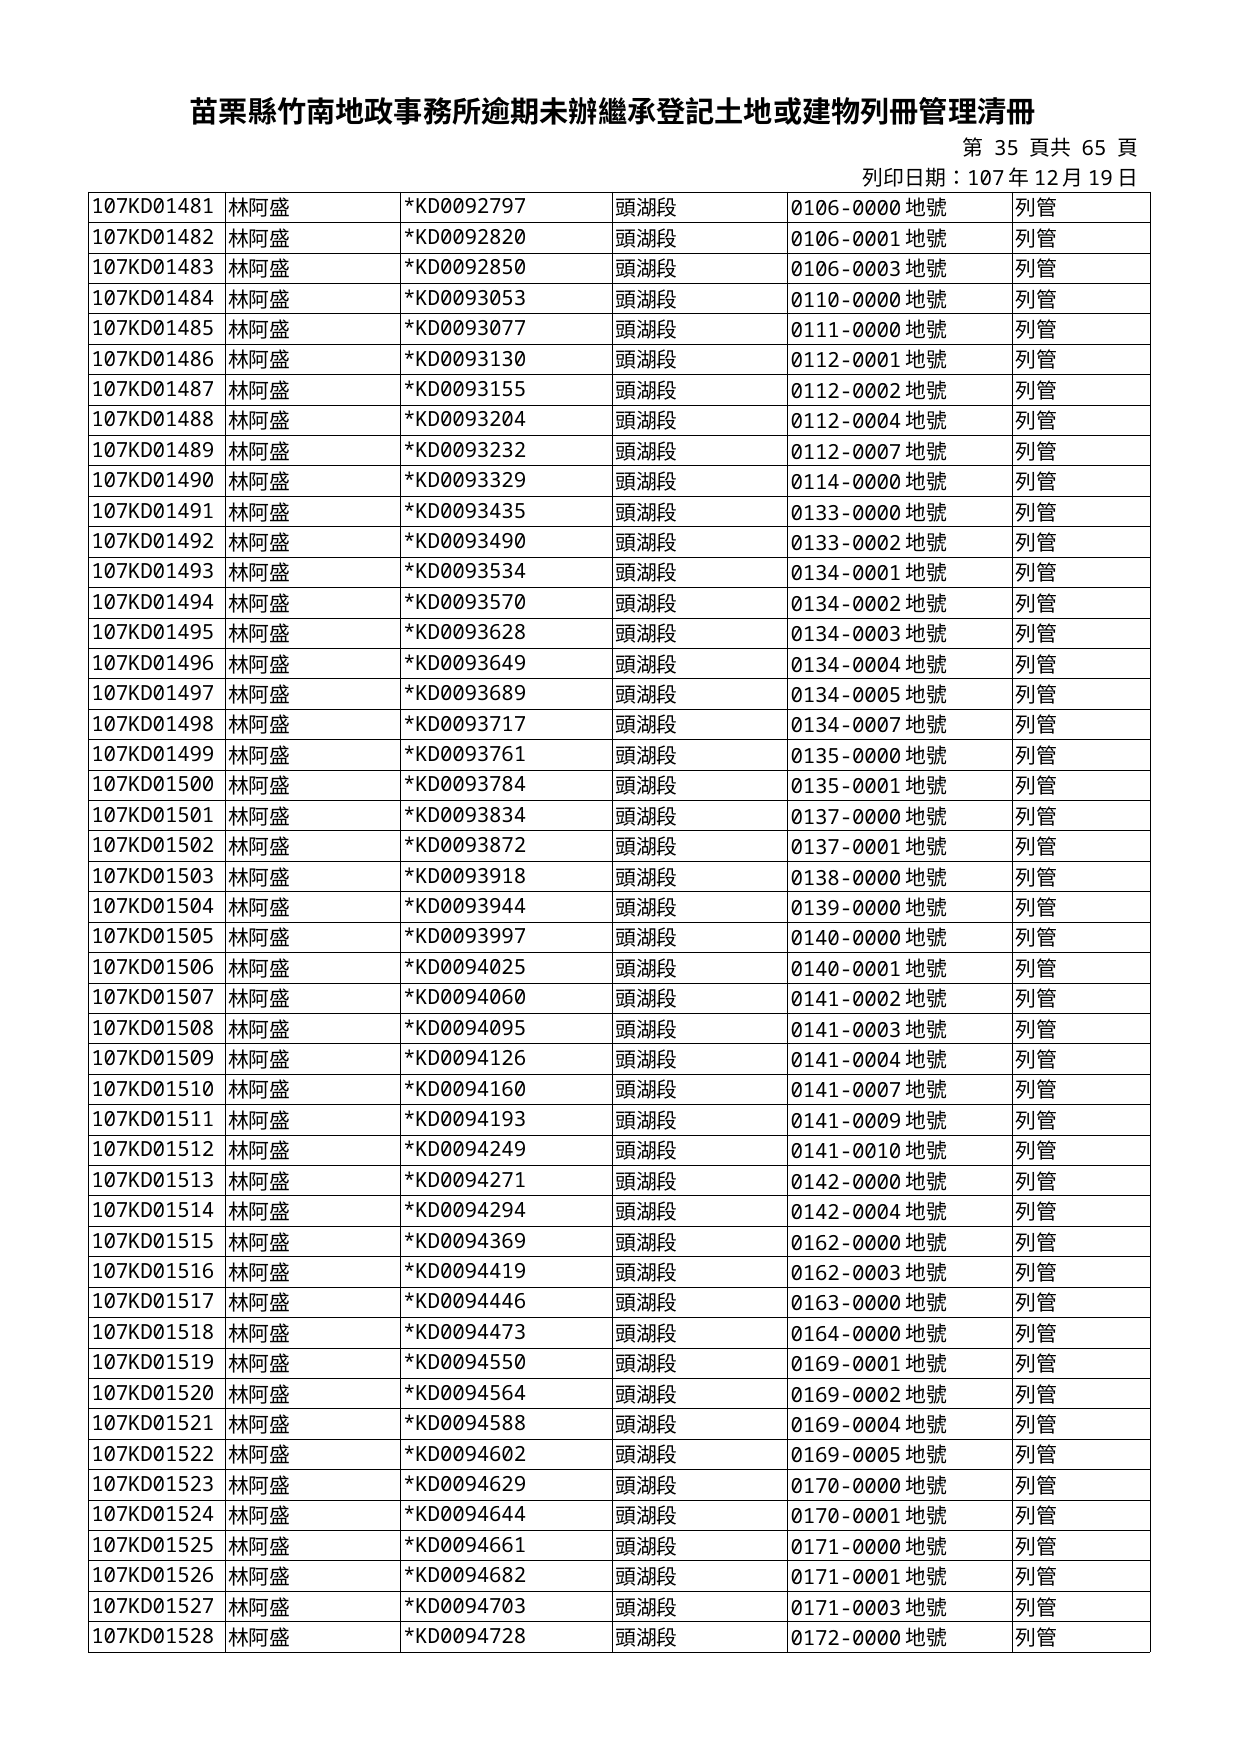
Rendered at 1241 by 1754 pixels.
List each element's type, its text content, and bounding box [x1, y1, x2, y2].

table_cell 0133-0000地號 [788, 497, 1012, 526]
table_cell 頭湖段 [613, 497, 787, 526]
table_cell 列管 [1013, 193, 1150, 222]
table_cell *KD0093155 [401, 375, 612, 404]
table_cell *KD0093204 [401, 406, 612, 435]
table_cell 107KD01513 [89, 1166, 225, 1195]
table_cell 林阿盛 [226, 710, 400, 739]
table_cell *KD0093077 [401, 314, 612, 344]
table_cell 列管 [1013, 923, 1150, 952]
table_cell 107KD01519 [89, 1349, 225, 1378]
table_cell 107KD01505 [89, 923, 225, 952]
table_cell 107KD01486 [89, 345, 225, 374]
table_cell 頭湖段 [613, 892, 787, 922]
table_cell *KD0094703 [401, 1592, 612, 1621]
table_cell 107KD01500 [89, 771, 225, 800]
table_cell 頭湖段 [613, 801, 787, 830]
table_cell 列管 [1013, 497, 1150, 526]
table_cell *KD0093490 [401, 527, 612, 557]
table_cell *KD0094564 [401, 1379, 612, 1408]
table_cell *KD0093130 [401, 345, 612, 374]
table_cell 107KD01491 [89, 497, 225, 526]
table_cell 頭湖段 [613, 345, 787, 374]
table_cell *KD0094446 [401, 1288, 612, 1317]
table_cell 列管 [1013, 679, 1150, 709]
table_cell 0171-0003地號 [788, 1592, 1012, 1621]
table_cell 107KD01495 [89, 619, 225, 648]
table_cell 107KD01484 [89, 284, 225, 313]
table_cell 0138-0000地號 [788, 862, 1012, 891]
table_cell 頭湖段 [613, 1044, 787, 1074]
table_cell *KD0094682 [401, 1561, 612, 1591]
table_cell 列管 [1013, 1440, 1150, 1469]
table_cell *KD0094294 [401, 1196, 612, 1226]
table_cell *KD0094419 [401, 1257, 612, 1287]
table_cell 列管 [1013, 223, 1150, 252]
table_cell *KD0094644 [401, 1501, 612, 1530]
table_cell 頭湖段 [613, 1501, 787, 1530]
table_cell 林阿盛 [226, 1409, 400, 1439]
table_cell 列管 [1013, 953, 1150, 982]
table_cell 107KD01525 [89, 1531, 225, 1560]
table_cell 0140-0001地號 [788, 953, 1012, 982]
table_cell *KD0093834 [401, 801, 612, 830]
table_cell 林阿盛 [226, 619, 400, 648]
table_cell 頭湖段 [613, 254, 787, 283]
table_cell 0106-0003地號 [788, 254, 1012, 283]
table_cell 頭湖段 [613, 862, 787, 891]
table_cell 列管 [1013, 1379, 1150, 1408]
table_cell 0170-0000地號 [788, 1470, 1012, 1499]
table_cell 107KD01515 [89, 1227, 225, 1256]
table_cell 0112-0001地號 [788, 345, 1012, 374]
table_cell 林阿盛 [226, 345, 400, 374]
table_cell 0169-0004地號 [788, 1409, 1012, 1439]
table_cell 列管 [1013, 406, 1150, 435]
table_cell *KD0092850 [401, 254, 612, 283]
table_cell 列管 [1013, 1105, 1150, 1134]
table_cell *KD0093649 [401, 649, 612, 678]
table_cell *KD0093689 [401, 679, 612, 709]
table_cell 頭湖段 [613, 1105, 787, 1134]
table_cell *KD0093570 [401, 588, 612, 617]
table_cell 林阿盛 [226, 679, 400, 709]
table_cell 頭湖段 [613, 527, 787, 557]
table_cell *KD0093784 [401, 771, 612, 800]
table_cell 頭湖段 [613, 1288, 787, 1317]
table_cell 列管 [1013, 771, 1150, 800]
table_cell 頭湖段 [613, 953, 787, 982]
table_cell 林阿盛 [226, 314, 400, 344]
table_cell 107KD01520 [89, 1379, 225, 1408]
table_cell 107KD01488 [89, 406, 225, 435]
table_cell 107KD01481 [89, 193, 225, 222]
table_cell 林阿盛 [226, 466, 400, 496]
table_cell 107KD01483 [89, 254, 225, 283]
table_cell 頭湖段 [613, 771, 787, 800]
table_cell 林阿盛 [226, 1622, 400, 1652]
table_cell 0141-0010地號 [788, 1136, 1012, 1165]
table_cell *KD0094728 [401, 1622, 612, 1652]
table_cell 0134-0007地號 [788, 710, 1012, 739]
table_cell 列管 [1013, 588, 1150, 617]
table_cell 林阿盛 [226, 1044, 400, 1074]
table_cell 頭湖段 [613, 679, 787, 709]
table_cell 0134-0005地號 [788, 679, 1012, 709]
table_cell 0110-0000地號 [788, 284, 1012, 313]
table_cell 列管 [1013, 1227, 1150, 1256]
table_cell 107KD01510 [89, 1075, 225, 1104]
table_cell 107KD01523 [89, 1470, 225, 1499]
table_cell 列管 [1013, 740, 1150, 769]
table_cell 林阿盛 [226, 953, 400, 982]
table_cell 林阿盛 [226, 254, 400, 283]
table_cell 列管 [1013, 1622, 1150, 1652]
table_cell 林阿盛 [226, 1075, 400, 1104]
table_cell 頭湖段 [613, 1166, 787, 1195]
table_cell *KD0093944 [401, 892, 612, 922]
table_cell 林阿盛 [226, 923, 400, 952]
table_cell *KD0094588 [401, 1409, 612, 1439]
table_cell *KD0093232 [401, 436, 612, 465]
table_cell 列管 [1013, 1561, 1150, 1591]
table_cell 0172-0000地號 [788, 1622, 1012, 1652]
table_cell 列管 [1013, 862, 1150, 891]
table_cell *KD0094473 [401, 1318, 612, 1347]
table_cell *KD0094629 [401, 1470, 612, 1499]
table_cell 列管 [1013, 831, 1150, 861]
table_cell 頭湖段 [613, 740, 787, 769]
table_cell 107KD01504 [89, 892, 225, 922]
table_cell 林阿盛 [226, 1561, 400, 1591]
table_cell 107KD01501 [89, 801, 225, 830]
table_cell 列管 [1013, 1470, 1150, 1499]
table_cell 頭湖段 [613, 1561, 787, 1591]
table_cell 107KD01527 [89, 1592, 225, 1621]
table_cell 林阿盛 [226, 1105, 400, 1134]
table_cell *KD0093053 [401, 284, 612, 313]
table_cell *KD0094095 [401, 1014, 612, 1043]
table_cell *KD0094602 [401, 1440, 612, 1469]
table_cell 107KD01497 [89, 679, 225, 709]
table_cell 林阿盛 [226, 1440, 400, 1469]
table_cell 107KD01506 [89, 953, 225, 982]
table_cell 107KD01528 [89, 1622, 225, 1652]
table_cell 列管 [1013, 984, 1150, 1013]
table_cell 林阿盛 [226, 284, 400, 313]
table_cell *KD0093717 [401, 710, 612, 739]
table_cell 列管 [1013, 801, 1150, 830]
table_cell 0134-0001地號 [788, 558, 1012, 587]
table_cell 列管 [1013, 1349, 1150, 1378]
table_cell 列管 [1013, 345, 1150, 374]
table_cell 列管 [1013, 1409, 1150, 1439]
table_cell 頭湖段 [613, 1409, 787, 1439]
table_cell 列管 [1013, 1196, 1150, 1226]
table_cell 107KD01508 [89, 1014, 225, 1043]
table_cell 列管 [1013, 1136, 1150, 1165]
table_cell 列管 [1013, 892, 1150, 922]
table_cell 0164-0000地號 [788, 1318, 1012, 1347]
table_cell *KD0094369 [401, 1227, 612, 1256]
table_cell 107KD01493 [89, 558, 225, 587]
table_cell *KD0093534 [401, 558, 612, 587]
table_cell 107KD01516 [89, 1257, 225, 1287]
table_cell 頭湖段 [613, 314, 787, 344]
table_cell 林阿盛 [226, 223, 400, 252]
table_cell 0140-0000地號 [788, 923, 1012, 952]
table_cell 107KD01512 [89, 1136, 225, 1165]
table_cell 0134-0003地號 [788, 619, 1012, 648]
table_cell 0114-0000地號 [788, 466, 1012, 496]
table_cell 林阿盛 [226, 375, 400, 404]
table_cell 林阿盛 [226, 527, 400, 557]
table_cell 列管 [1013, 649, 1150, 678]
table_cell 列管 [1013, 314, 1150, 344]
table_cell 列管 [1013, 619, 1150, 648]
table_cell 林阿盛 [226, 1379, 400, 1408]
table_cell 頭湖段 [613, 406, 787, 435]
table_cell 林阿盛 [226, 406, 400, 435]
table_cell 林阿盛 [226, 1531, 400, 1560]
table_cell 107KD01490 [89, 466, 225, 496]
table_cell 林阿盛 [226, 1166, 400, 1195]
table_cell 列管 [1013, 1288, 1150, 1317]
table_cell *KD0094025 [401, 953, 612, 982]
table_cell 頭湖段 [613, 619, 787, 648]
table_cell 0141-0007地號 [788, 1075, 1012, 1104]
table_cell 列管 [1013, 1531, 1150, 1560]
table_cell 0135-0001地號 [788, 771, 1012, 800]
table_cell 列管 [1013, 1166, 1150, 1195]
table_cell 林阿盛 [226, 984, 400, 1013]
table_cell 0141-0009地號 [788, 1105, 1012, 1134]
table_cell 列管 [1013, 466, 1150, 496]
table_cell 107KD01496 [89, 649, 225, 678]
table_cell 0137-0001地號 [788, 831, 1012, 861]
table_cell 頭湖段 [613, 1318, 787, 1347]
table_cell 107KD01514 [89, 1196, 225, 1226]
table_cell 0106-0000地號 [788, 193, 1012, 222]
table_cell 頭湖段 [613, 1440, 787, 1469]
table_cell 頭湖段 [613, 710, 787, 739]
table_cell 107KD01509 [89, 1044, 225, 1074]
table_cell 林阿盛 [226, 771, 400, 800]
table_cell 107KD01507 [89, 984, 225, 1013]
table_cell 頭湖段 [613, 1014, 787, 1043]
table_cell 頭湖段 [613, 1470, 787, 1499]
table_cell 0142-0004地號 [788, 1196, 1012, 1226]
table_cell 林阿盛 [226, 1501, 400, 1530]
table_cell 頭湖段 [613, 1075, 787, 1104]
table_cell 0141-0002地號 [788, 984, 1012, 1013]
table_cell *KD0094271 [401, 1166, 612, 1195]
table_cell 林阿盛 [226, 436, 400, 465]
table_cell 列管 [1013, 375, 1150, 404]
table_cell 107KD01489 [89, 436, 225, 465]
table_cell *KD0094193 [401, 1105, 612, 1134]
table_cell 林阿盛 [226, 588, 400, 617]
table_cell 頭湖段 [613, 1592, 787, 1621]
table_cell 頭湖段 [613, 588, 787, 617]
table_cell 列管 [1013, 436, 1150, 465]
table_cell 頭湖段 [613, 436, 787, 465]
table_cell 0169-0002地號 [788, 1379, 1012, 1408]
table_cell 林阿盛 [226, 1014, 400, 1043]
table_cell 林阿盛 [226, 1349, 400, 1378]
table_cell 頭湖段 [613, 1531, 787, 1560]
table_cell 0135-0000地號 [788, 740, 1012, 769]
table_cell 0141-0003地號 [788, 1014, 1012, 1043]
table_cell 頭湖段 [613, 1622, 787, 1652]
table_cell *KD0093997 [401, 923, 612, 952]
table_cell 0112-0007地號 [788, 436, 1012, 465]
table_cell 107KD01522 [89, 1440, 225, 1469]
table_cell *KD0094060 [401, 984, 612, 1013]
table_cell 林阿盛 [226, 1470, 400, 1499]
table_cell 頭湖段 [613, 558, 787, 587]
table_cell 頭湖段 [613, 375, 787, 404]
table_cell 107KD01511 [89, 1105, 225, 1134]
table_cell 頭湖段 [613, 649, 787, 678]
table_cell 林阿盛 [226, 1592, 400, 1621]
table_cell 列管 [1013, 1014, 1150, 1043]
table_cell *KD0093435 [401, 497, 612, 526]
table_cell *KD0093329 [401, 466, 612, 496]
table_cell 0170-0001地號 [788, 1501, 1012, 1530]
table_cell 107KD01487 [89, 375, 225, 404]
table_cell 107KD01517 [89, 1288, 225, 1317]
table_cell 林阿盛 [226, 892, 400, 922]
table_cell 列管 [1013, 1044, 1150, 1074]
table_cell 0133-0002地號 [788, 527, 1012, 557]
table_cell *KD0094160 [401, 1075, 612, 1104]
table_cell 列管 [1013, 558, 1150, 587]
table_cell *KD0094126 [401, 1044, 612, 1074]
table_cell 107KD01499 [89, 740, 225, 769]
table_cell 頭湖段 [613, 1379, 787, 1408]
table_cell 列管 [1013, 1501, 1150, 1530]
table_cell 0171-0001地號 [788, 1561, 1012, 1591]
table_cell *KD0094661 [401, 1531, 612, 1560]
table_cell 林阿盛 [226, 1318, 400, 1347]
table_cell 頭湖段 [613, 223, 787, 252]
table_cell 0162-0000地號 [788, 1227, 1012, 1256]
table_cell 107KD01482 [89, 223, 225, 252]
table_cell 0142-0000地號 [788, 1166, 1012, 1195]
table_cell 0169-0001地號 [788, 1349, 1012, 1378]
table_cell 林阿盛 [226, 1196, 400, 1226]
table_cell 0141-0004地號 [788, 1044, 1012, 1074]
table_cell 107KD01494 [89, 588, 225, 617]
table_cell 107KD01492 [89, 527, 225, 557]
table_cell 頭湖段 [613, 1136, 787, 1165]
table_cell *KD0093628 [401, 619, 612, 648]
table_cell 列管 [1013, 527, 1150, 557]
table_cell *KD0094249 [401, 1136, 612, 1165]
table_cell 頭湖段 [613, 1257, 787, 1287]
table_cell 頭湖段 [613, 831, 787, 861]
table_cell 林阿盛 [226, 831, 400, 861]
table_cell 107KD01503 [89, 862, 225, 891]
table_cell 0106-0001地號 [788, 223, 1012, 252]
table_cell 頭湖段 [613, 466, 787, 496]
table_cell 頭湖段 [613, 1227, 787, 1256]
table_cell 林阿盛 [226, 558, 400, 587]
table_cell 頭湖段 [613, 984, 787, 1013]
table_cell 0112-0004地號 [788, 406, 1012, 435]
table_cell 列管 [1013, 1592, 1150, 1621]
table_cell 0111-0000地號 [788, 314, 1012, 344]
table_cell 林阿盛 [226, 497, 400, 526]
table_cell 0137-0000地號 [788, 801, 1012, 830]
table_cell *KD0092797 [401, 193, 612, 222]
table_cell 林阿盛 [226, 1136, 400, 1165]
table_cell 107KD01498 [89, 710, 225, 739]
table_cell 0163-0000地號 [788, 1288, 1012, 1317]
table_cell 林阿盛 [226, 801, 400, 830]
table_cell 頭湖段 [613, 1349, 787, 1378]
table_cell 0171-0000地號 [788, 1531, 1012, 1560]
table_cell 林阿盛 [226, 1227, 400, 1256]
table_cell *KD0093872 [401, 831, 612, 861]
table_cell 頭湖段 [613, 193, 787, 222]
table_cell *KD0093761 [401, 740, 612, 769]
table_cell 頭湖段 [613, 1196, 787, 1226]
table_cell 林阿盛 [226, 1288, 400, 1317]
table_cell *KD0094550 [401, 1349, 612, 1378]
table_cell *KD0093918 [401, 862, 612, 891]
table_cell 107KD01485 [89, 314, 225, 344]
table_cell 0139-0000地號 [788, 892, 1012, 922]
table_cell 列管 [1013, 284, 1150, 313]
table_cell 林阿盛 [226, 1257, 400, 1287]
table_cell 107KD01502 [89, 831, 225, 861]
table_cell 列管 [1013, 1318, 1150, 1347]
table_cell 林阿盛 [226, 862, 400, 891]
table_cell 林阿盛 [226, 740, 400, 769]
table_cell 列管 [1013, 1075, 1150, 1104]
table_cell *KD0092820 [401, 223, 612, 252]
table_cell 107KD01524 [89, 1501, 225, 1530]
table_cell 列管 [1013, 1257, 1150, 1287]
table_cell 107KD01518 [89, 1318, 225, 1347]
table_cell 107KD01521 [89, 1409, 225, 1439]
table_cell 0134-0004地號 [788, 649, 1012, 678]
table_cell 0169-0005地號 [788, 1440, 1012, 1469]
table_cell 0112-0002地號 [788, 375, 1012, 404]
table_cell 林阿盛 [226, 193, 400, 222]
table_cell 列管 [1013, 710, 1150, 739]
table_cell 列管 [1013, 254, 1150, 283]
table_cell 0162-0003地號 [788, 1257, 1012, 1287]
table_cell 頭湖段 [613, 284, 787, 313]
table_cell 0134-0002地號 [788, 588, 1012, 617]
table_cell 頭湖段 [613, 923, 787, 952]
table_cell 林阿盛 [226, 649, 400, 678]
table_cell 107KD01526 [89, 1561, 225, 1591]
